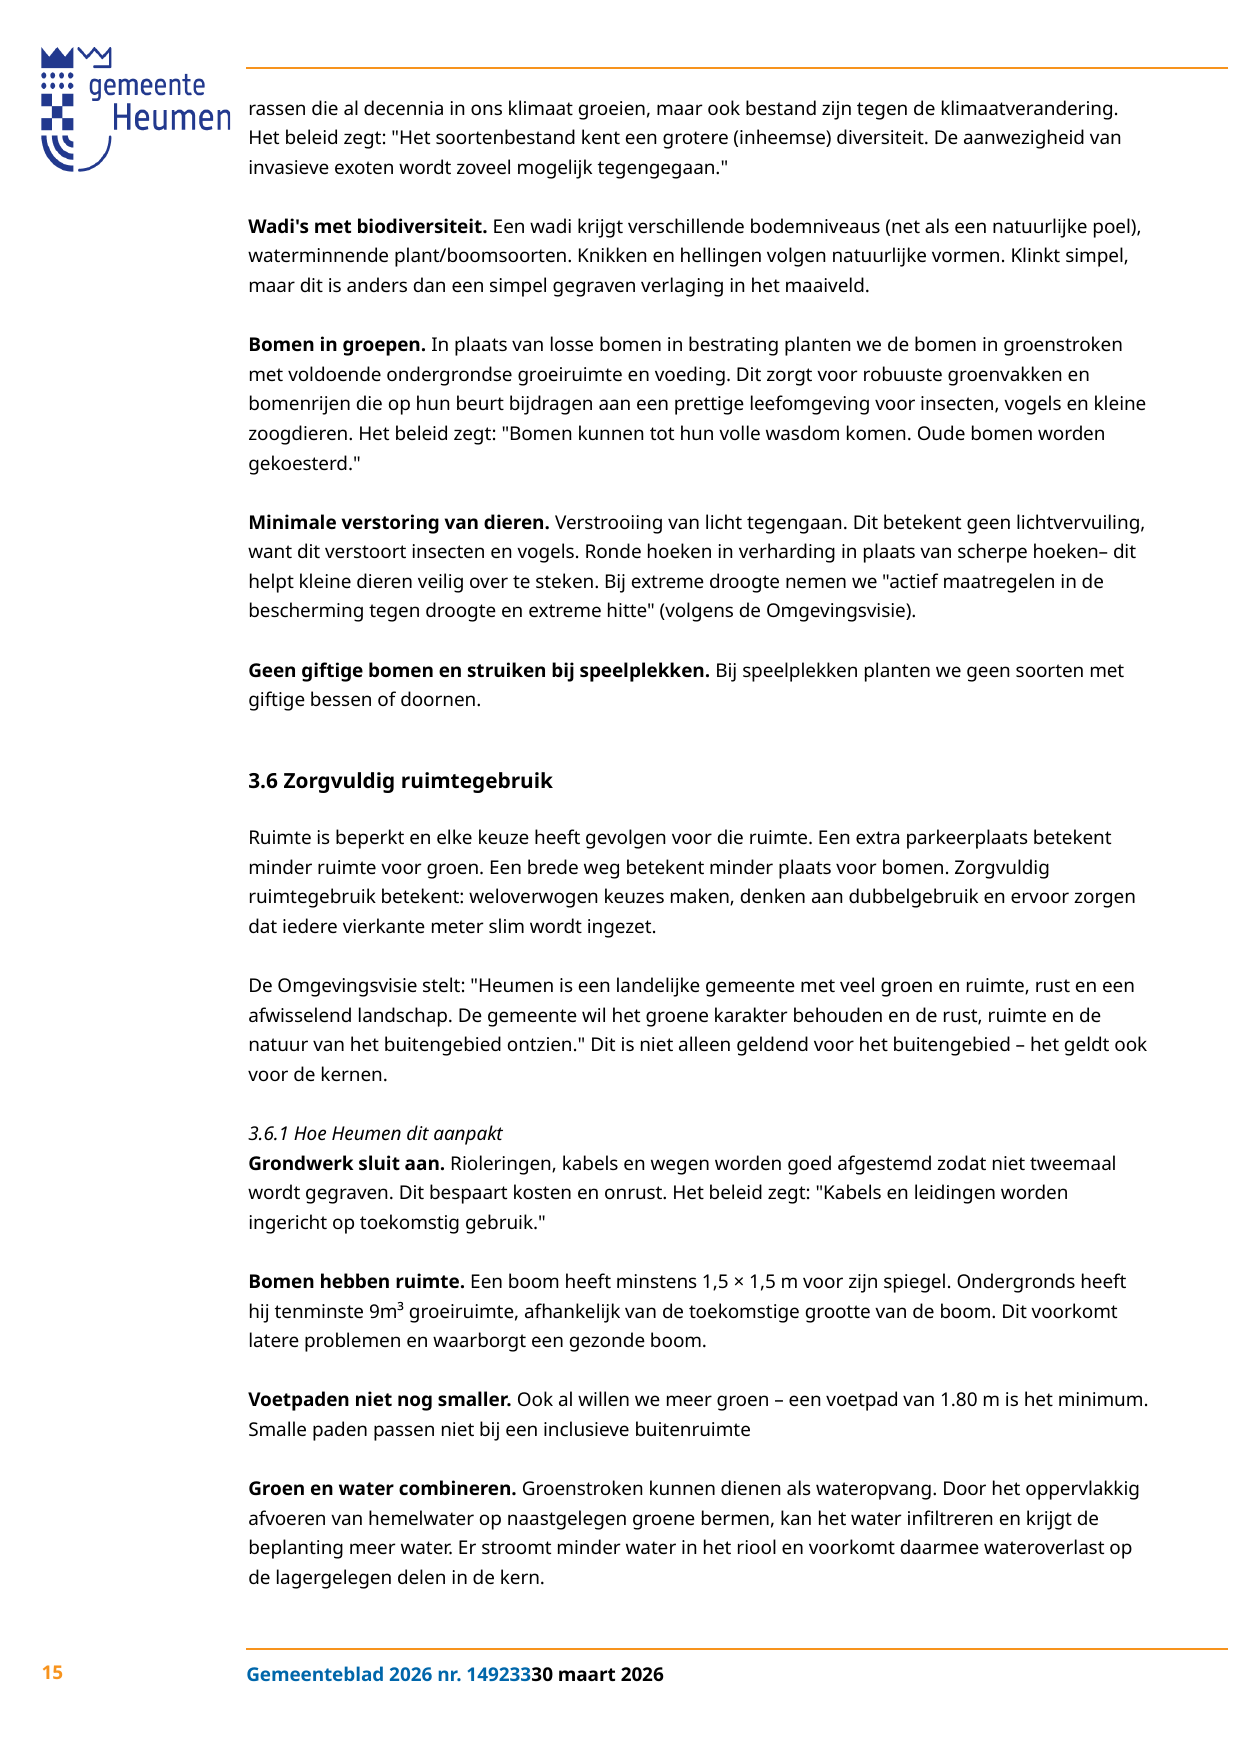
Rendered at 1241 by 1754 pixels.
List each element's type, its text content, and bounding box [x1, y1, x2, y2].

text De Omgevingsvisie stelt: "Heumen is een landelijke gemeente met veel groen en ruimte, rust en een afwisselend landschap. De gemeente wil het groene karakter behouden en de rust, ruimte en de natuur van het buitengebied ontzien." Dit is niet alleen geldend voor het buitengebied – het geldt ook voor de kernen. [248, 972, 1152, 1087]
text Geen giftige bomen en struiken bij speelplekken. Bij speelplekken planten we geen soorten met giftige bessen of doornen. [248, 657, 1152, 712]
text Minimale verstoring van dieren. Verstrooiing van licht tegengaan. Dit betekent geen lichtvervuiling, want dit verstoort insecten en vogels. Ronde hoeken in verharding in plaats van scherpe hoeken– dit helpt kleine dieren veilig over te steken. Bij extreme droogte nemen we "actief maatregelen in de bescherming tegen droogte en extreme hitte" (volgens de Omgevingsvisie). [248, 509, 1152, 623]
text 3.6.1 Hoe Heumen dit aanpakt [248, 1120, 1152, 1146]
picture [41, 47, 231, 172]
text 3.6 Zorgvuldig ruimtegebruik [248, 766, 1152, 795]
text Bomen hebben ruimte. Een boom heeft minstens 1,5 × 1,5 m voor zijn spiegel. Ondergronds heeft hij tenminste 9m³ groeiruimte, afhankelijk van de toekomstige grootte van de boom. Dit voorkomt latere problemen en waarborgt een gezonde boom. [248, 1268, 1152, 1353]
text Voetpaden niet nog smaller. Ook al willen we meer groen – een voetpad van 1.80 m is het minimum. Smalle paden passen niet bij een inclusieve buitenruimte [248, 1387, 1152, 1442]
text Grondwerk sluit aan. Rioleringen, kabels en wegen worden goed afgestemd zodat niet tweemaal wordt gegraven. Dit bespaart kosten en onrust. Het beleid zegt: "Kabels en leidingen worden ingericht op toekomstig gebruik." [248, 1150, 1152, 1235]
text rassen die al decennia in ons klimaat groeien, maar ook bestand zijn tegen de klimaatverandering. Het beleid zegt: "Het soortenbestand kent een grotere (inheemse) diversiteit. De aanwezigheid van invasieve exoten wordt zoveel mogelijk tegengegaan." [248, 95, 1152, 180]
text Groen en water combineren. Groenstroken kunnen dienen als wateropvang. Door het oppervlakkig afvoeren van hemelwater op naastgelegen groene bermen, kan het water infiltreren en krijgt de beplanting meer water. Er stroomt minder water in het riool en voorkomt daarmee wateroverlast op de lagergelegen delen in de kern. [248, 1475, 1152, 1590]
text Ruimte is beperkt en elke keuze heeft gevolgen voor die ruimte. Een extra parkeerplaats betekent minder ruimte voor groen. Een brede weg betekent minder plaats voor bomen. Zorgvuldig ruimtegebruik betekent: weloverwogen keuzes maken, denken aan dubbelgebruik en ervoor zorgen dat iedere vierkante meter slim wordt ingezet. [248, 824, 1152, 939]
text Bomen in groepen. In plaats van losse bomen in bestrating planten we de bomen in groenstroken met voldoende ondergrondse groeiruimte en voeding. Dit zorgt voor robuuste groenvakken en bomenrijen die op hun beurt bijdragen aan een prettige leefomgeving voor insecten, vogels en kleine zoogdieren. Het beleid zegt: "Bomen kunnen tot hun volle wasdom komen. Oude bomen worden gekoesterd." [248, 331, 1152, 476]
text Wadi's met biodiversiteit. Een wadi krijgt verschillende bodemniveaus (net als een natuurlijke poel), waterminnende plant/boomsoorten. Knikken en hellingen volgen natuurlijke vormen. Klinkt simpel, maar dit is anders dan een simpel gegraven verlaging in het maaiveld. [248, 213, 1152, 298]
